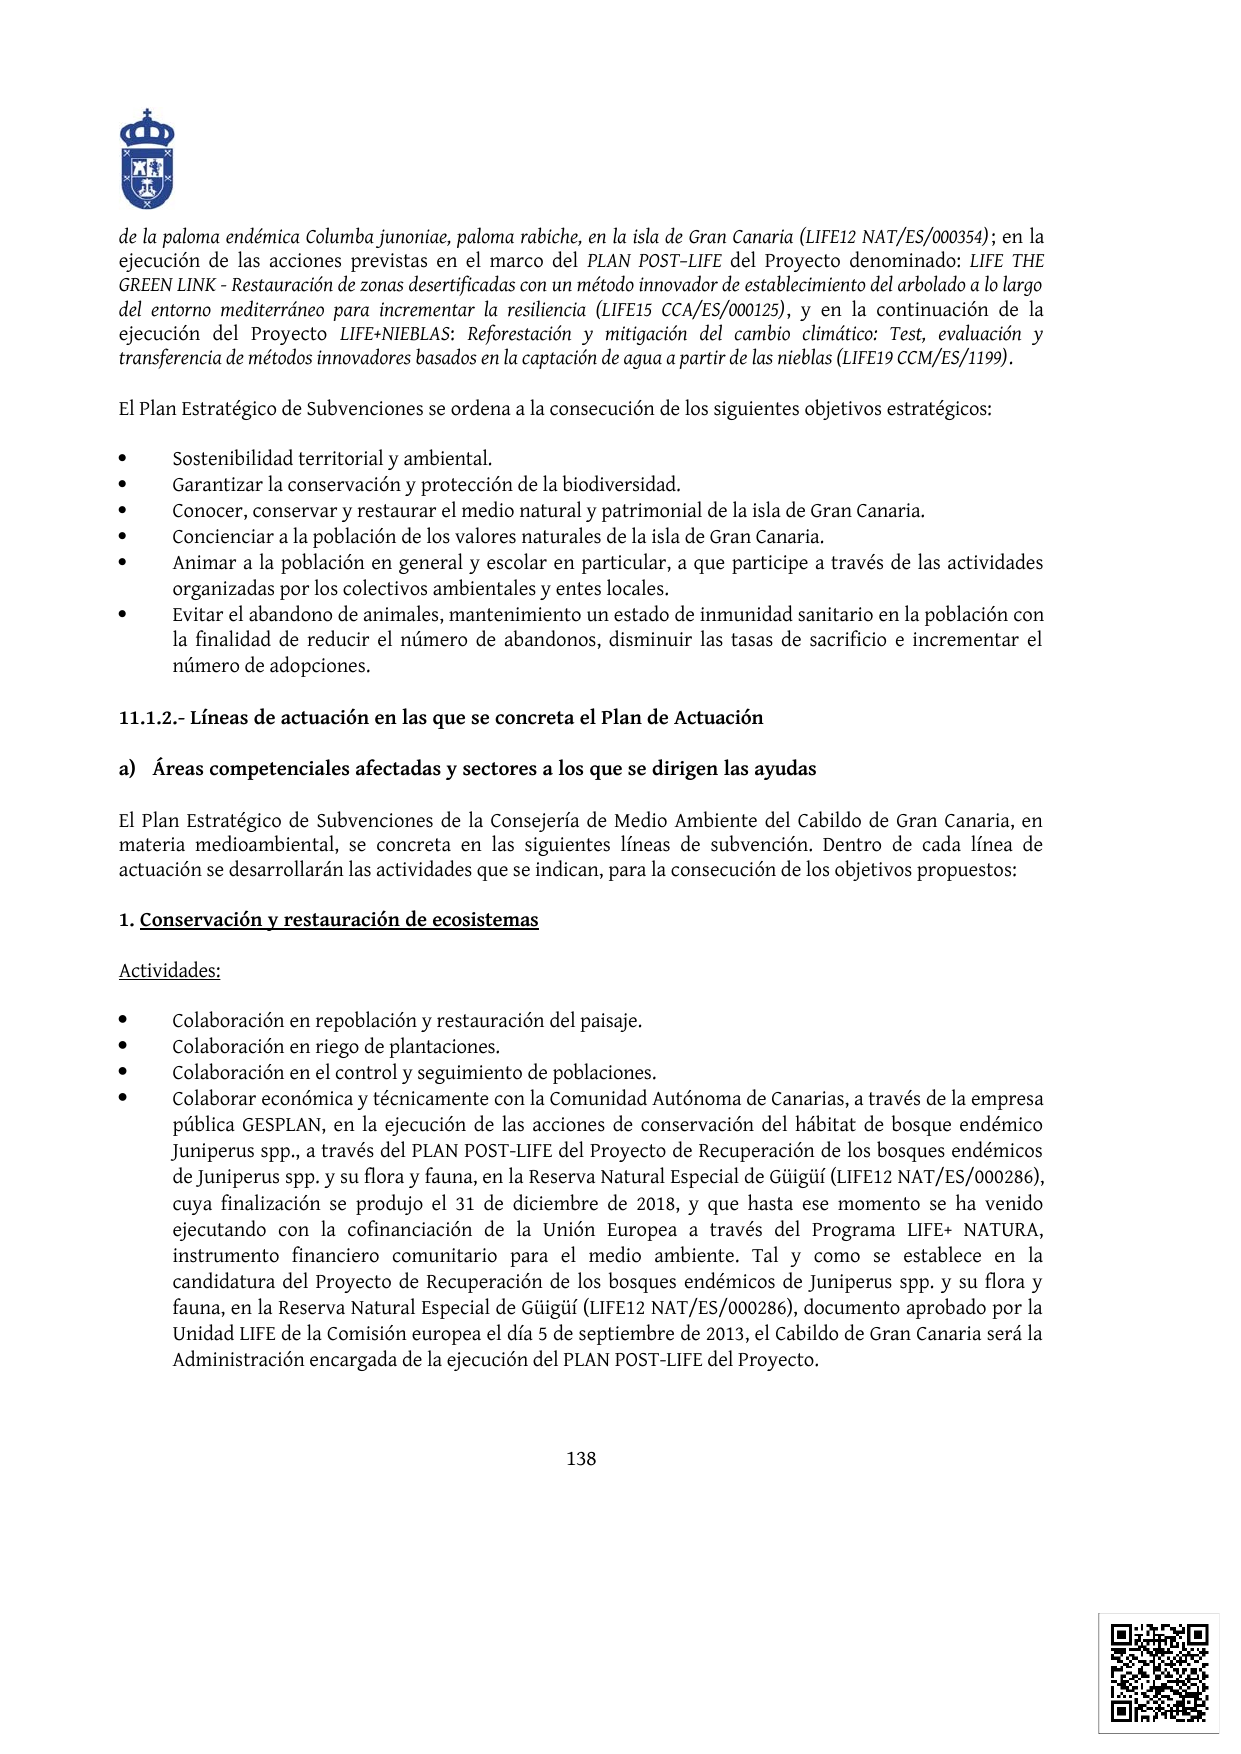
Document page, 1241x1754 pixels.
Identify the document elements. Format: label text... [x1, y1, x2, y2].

text Actividades: [119, 959, 1109, 983]
picture [1098, 1613, 1220, 1734]
text El Plan Estratégico de Subvenciones de la Consejería de Medio Ambiente del Cabildo de Gran Canaria, en materia medioambiental, se concreta en las siguientes líneas de subvención. Dentro de cada línea de actuación se desarrollarán las actividades que se indican, para la consecución de los objetivos propuestos: [119, 809, 1044, 882]
list Sostenibilidad territorial y ambiental. [118, 447, 1109, 471]
list Concienciar a la población de los valores naturales de la isla de Gran Canaria. [118, 525, 1109, 549]
list Colaboración en repoblación y restauración del paisaje. [118, 1009, 1109, 1034]
picture [118, 107, 176, 210]
subtitle 11.1.2.- Líneas de actuación en las que se concreta el Plan de Actuación [119, 706, 1109, 730]
list Conocer, conservar y restaurar el medio natural y patrimonial de la isla de Gran Canaria. [118, 499, 1109, 523]
list Evitar el abandono de animales, mantenimiento un estado de inmunidad sanitario en la población con la finalidad de reducir el número de abandonos, disminuir las tasas de sacrificio e incrementar el número de adopciones. [118, 603, 1044, 678]
list Áreas competenciales afectadas y sectores a los que se dirigen las ayudas [118, 757, 1109, 781]
text de la paloma endémica Columba junoniae, paloma rabiche, en la isla de Gran Canaria (LIFE12 NAT/ES/000354); en la ejecución de las acciones previstas en el marco del PLAN POST–LIFE del Proyecto denominado: LIFE THE GREEN LINK - Restauración de zonas desertificadas con un método innovador de establecimiento del arbolado a lo largo del entorno mediterráneo para incrementar la resiliencia (LIFE15 CCA/ES/000125), y en la continuación de la ejecución del Proyecto LIFE+NIEBLAS: Reforestación y mitigación del cambio climático: Test, evaluación y transferencia de métodos innovadores basados en la captación de agua a partir de las nieblas (LIFE19 CCM/ES/1199). [119, 225, 1044, 370]
list Conservación y restauración de ecosistemas [118, 908, 1109, 932]
list Garantizar la conservación y protección de la biodiversidad. [118, 473, 1109, 497]
text El Plan Estratégico de Subvenciones se ordena a la consecución de los siguientes objetivos estratégicos: [119, 397, 1109, 421]
subtitle 138 [147, 1446, 1015, 1471]
list Colaborar económica y técnicamente con la Comunidad Autónoma de Canarias, a través de la empresa pública GESPLAN, en la ejecución de las acciones de conservación del hábitat de bosque endémico Juniperus spp., a través del PLAN POST-LIFE del Proyecto de Recuperación de los bosques endémicos de Juniperus spp. y su flora y fauna, en la Reserva Natural Especial de Güigüí (LIFE12 NAT/ES/000286), cuya finalización se produjo el 31 de diciembre de 2018, y que hasta ese momento se ha venido ejecutando con la cofinanciación de la Unión Europea a través del Programa LIFE+ NATURA, instrumento financiero comunitario para el medio ambiente. Tal y como se establece en la candidatura del Proyecto de Recuperación de los bosques endémicos de Juniperus spp. y su flora y fauna, en la Reserva Natural Especial de Güigüí (LIFE12 NAT/ES/000286), documento aprobado por la Unidad LIFE de la Comisión europea el día 5 de septiembre de 2013, el Cabildo de Gran Canaria será la Administración encargada de la ejecución del PLAN POST-LIFE del Proyecto. [118, 1088, 1045, 1372]
list Colaboración en riego de plantaciones. [118, 1035, 1109, 1059]
list Colaboración en el control y seguimiento de poblaciones. [118, 1061, 1109, 1086]
list Animar a la población en general y escolar en particular, a que participe a través de las actividades organizadas por los colectivos ambientales y entes locales. [118, 551, 1045, 601]
